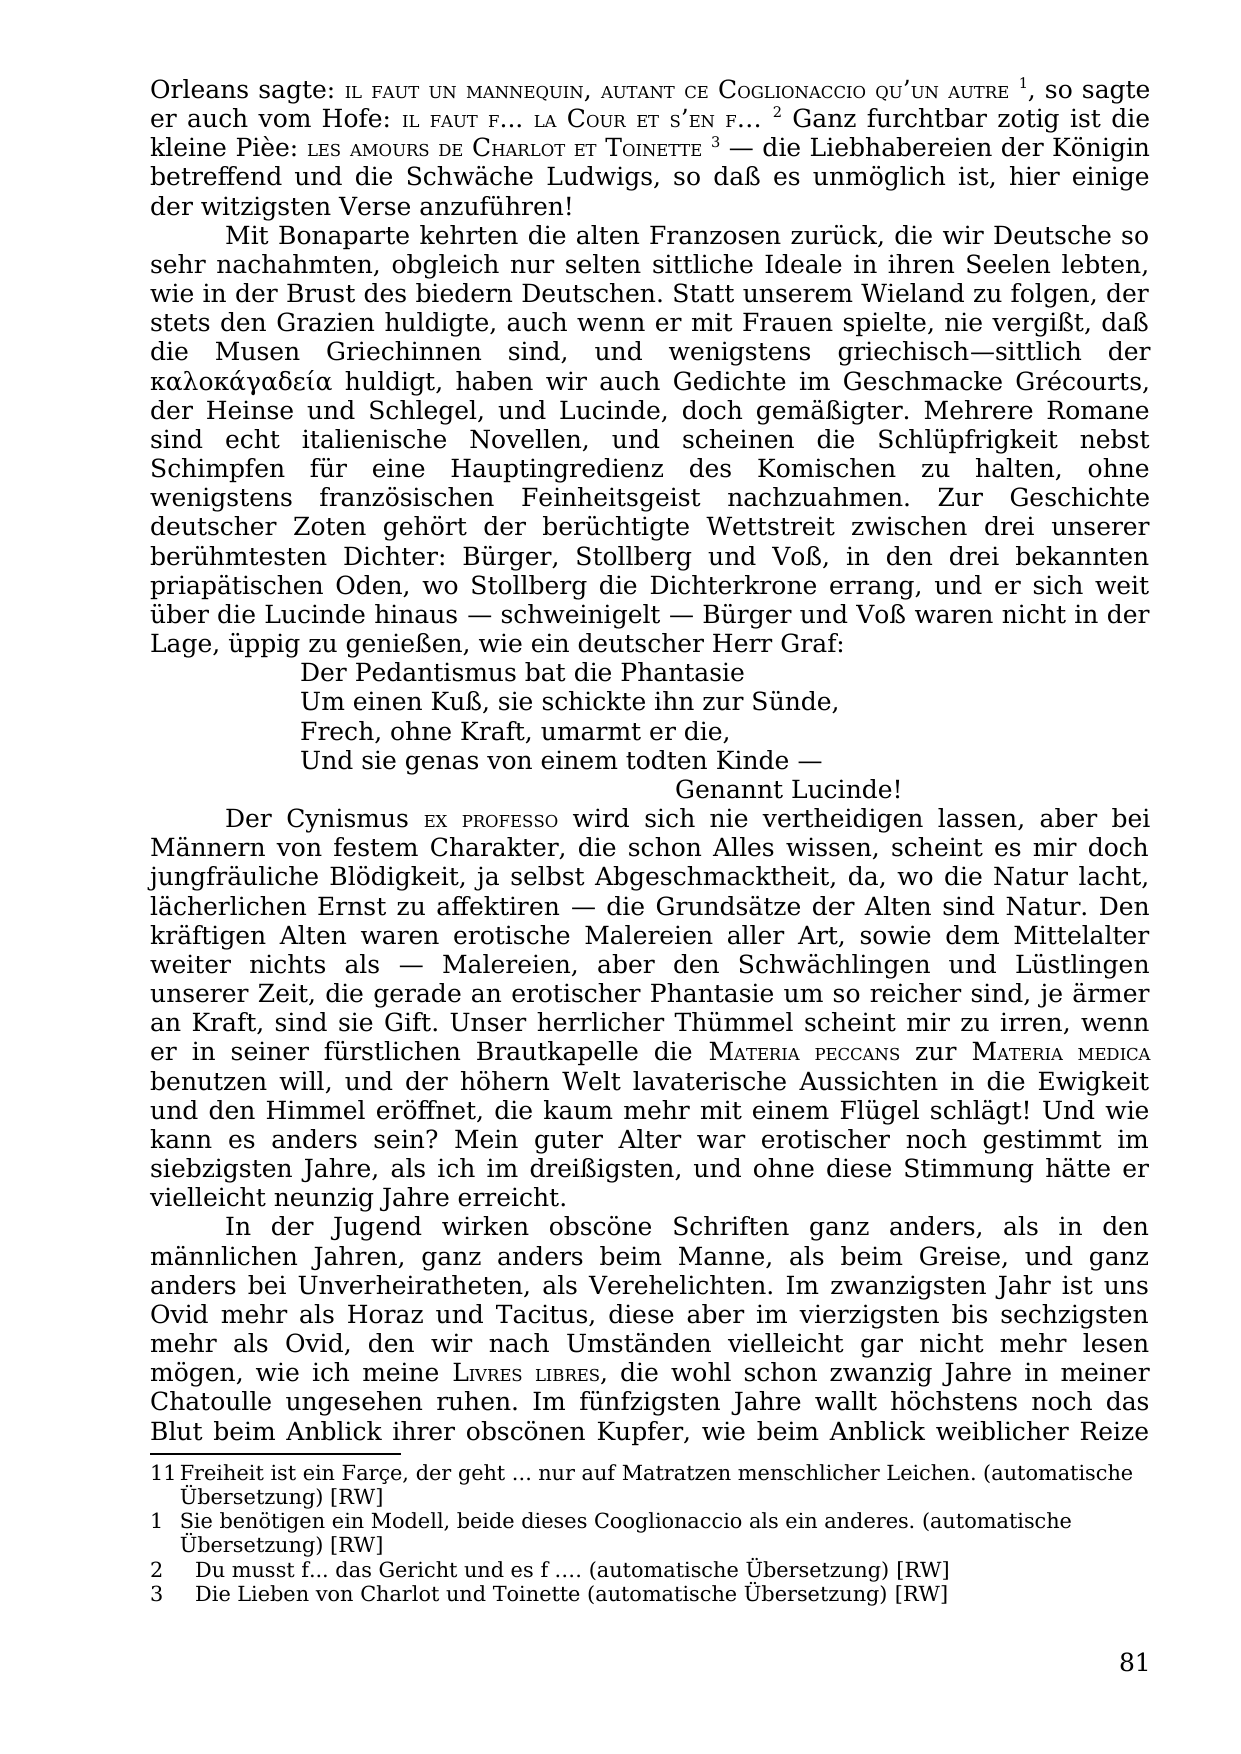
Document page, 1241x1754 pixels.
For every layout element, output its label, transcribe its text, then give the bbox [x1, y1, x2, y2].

text Genannt Lucinde! [300, 775, 1151, 804]
text Orleans sagte: il faut un mannequin, autant ce Coglionaccio qu’un autre , so sagte er auch vom Hofe: il faut f... la Cour et s’en f… Ganz furchtbar zotig ist die kleine Pièe: les amours de Charlot et Toinette — die Liebhabereien der Königin betreffend und die Schwäche Ludwigs, so daß es unmöglich ist, hier einige der witzigsten Verse anzuführen! [150, 75, 1151, 221]
text Mit Bonaparte kehrten die alten Franzosen zurück, die wir Deutsche so sehr nachahmten, obgleich nur selten sittliche Ideale in ihren Seelen lebten, wie in der Brust des biedern Deutschen. Statt unserem Wieland zu folgen, der stets den Grazien huldigte, auch wenn er mit Frauen spielte, nie vergißt, daß die Musen Griechinnen sind, und wenigstens griechisch—sittlich der καλοκάγαδεία huldigt, haben wir auch Gedichte im Geschmacke Grécourts, der Heinse und Schlegel, und Lucinde, doch gemäßigter. Mehrere Romane sind echt italienische Novellen, und scheinen die Schlüpfrigkeit nebst Schimpfen für eine Hauptingredienz des Komischen zu halten, ohne wenigstens französischen Feinheitsgeist nachzuahmen. Zur Geschichte deutscher Zoten gehört der berüchtigte Wettstreit zwischen drei unserer berühmtesten Dichter: Bürger, Stollberg und Voß, in den drei bekannten priapätischen Oden, wo Stollberg die Dichterkrone errang, und er sich weit über die Lucinde hinaus — schweinigelt — Bürger und Voß waren nicht in der Lage, üppig zu genießen, wie ein deutscher Herr Graf: [150, 221, 1151, 658]
text Die Lieben von Charlot und Toinette (automatische Übersetzung) [RW] [150, 1582, 1151, 1606]
text Der Pedantismus bat die Phantasie [300, 658, 1151, 687]
text Du musst f... das Gericht und es f .… (automatische Übersetzung) [RW] [150, 1558, 1151, 1582]
text In der Jugend wirken obscöne Schriften ganz anders, als in den männlichen Jahren, ganz anders beim Manne, als beim Greise, und ganz anders bei Unverheiratheten, als Verehelichten. Im zwanzigsten Jahr ist uns Ovid mehr als Horaz und Tacitus, diese aber im vierzigsten bis sechzigsten mehr als Ovid, den wir nach Umständen vielleicht gar nicht mehr lesen mögen, wie ich meine Livres libres, die wohl schon zwanzig Jahre in meiner Chatoulle ungesehen ruhen. Im fünfzigsten Jahre wallt höchstens noch das Blut beim Anblick ihrer obscönen Kupfer, wie beim Anblick weiblicher Reize [150, 1212, 1151, 1446]
text Und sie genas von einem todten Kinde — [300, 746, 1151, 775]
text Freiheit ist ein Farçe, der geht ... nur auf Matratzen menschlicher Leichen. (automatische Übersetzung) [RW] [150, 1461, 1151, 1509]
text Frech, ohne Kraft, umarmt er die, [300, 717, 1151, 746]
text Der Cynismus ex professo wird sich nie vertheidigen lassen, aber bei Männern von festem Charakter, die schon Alles wissen, scheint es mir doch jungfräuliche Blödigkeit, ja selbst Abgeschmacktheit, da, wo die Natur lacht, lächerlichen Ernst zu affektiren — die Grundsätze der Alten sind Natur. Den kräftigen Alten waren erotische Malereien aller Art, sowie dem Mittelalter weiter nichts als — Malereien, aber den Schwächlingen und Lüstlingen unserer Zeit, die gerade an erotischer Phantasie um so reicher sind, je ärmer an Kraft, sind sie Gift. Unser herrlicher Thümmel scheint mir zu irren, wenn er in seiner fürstlichen Brautkapelle die Materia peccans zur Materia medica benutzen will, und der höhern Welt lavaterische Aussichten in die Ewigkeit und den Himmel eröffnet, die kaum mehr mit einem Flügel schlägt! Und wie kann es anders sein? Mein guter Alter war erotischer noch gestimmt im siebzigsten Jahre, als ich im dreißigsten, und ohne diese Stimmung hätte er vielleicht neunzig Jahre erreicht. [150, 804, 1151, 1212]
text Um einen Kuß, sie schickte ihn zur Sünde, [300, 687, 1151, 717]
text Sie benötigen ein Modell, beide dieses Cooglionaccio als ein anderes. (automatische Übersetzung) [RW] [150, 1509, 1151, 1558]
